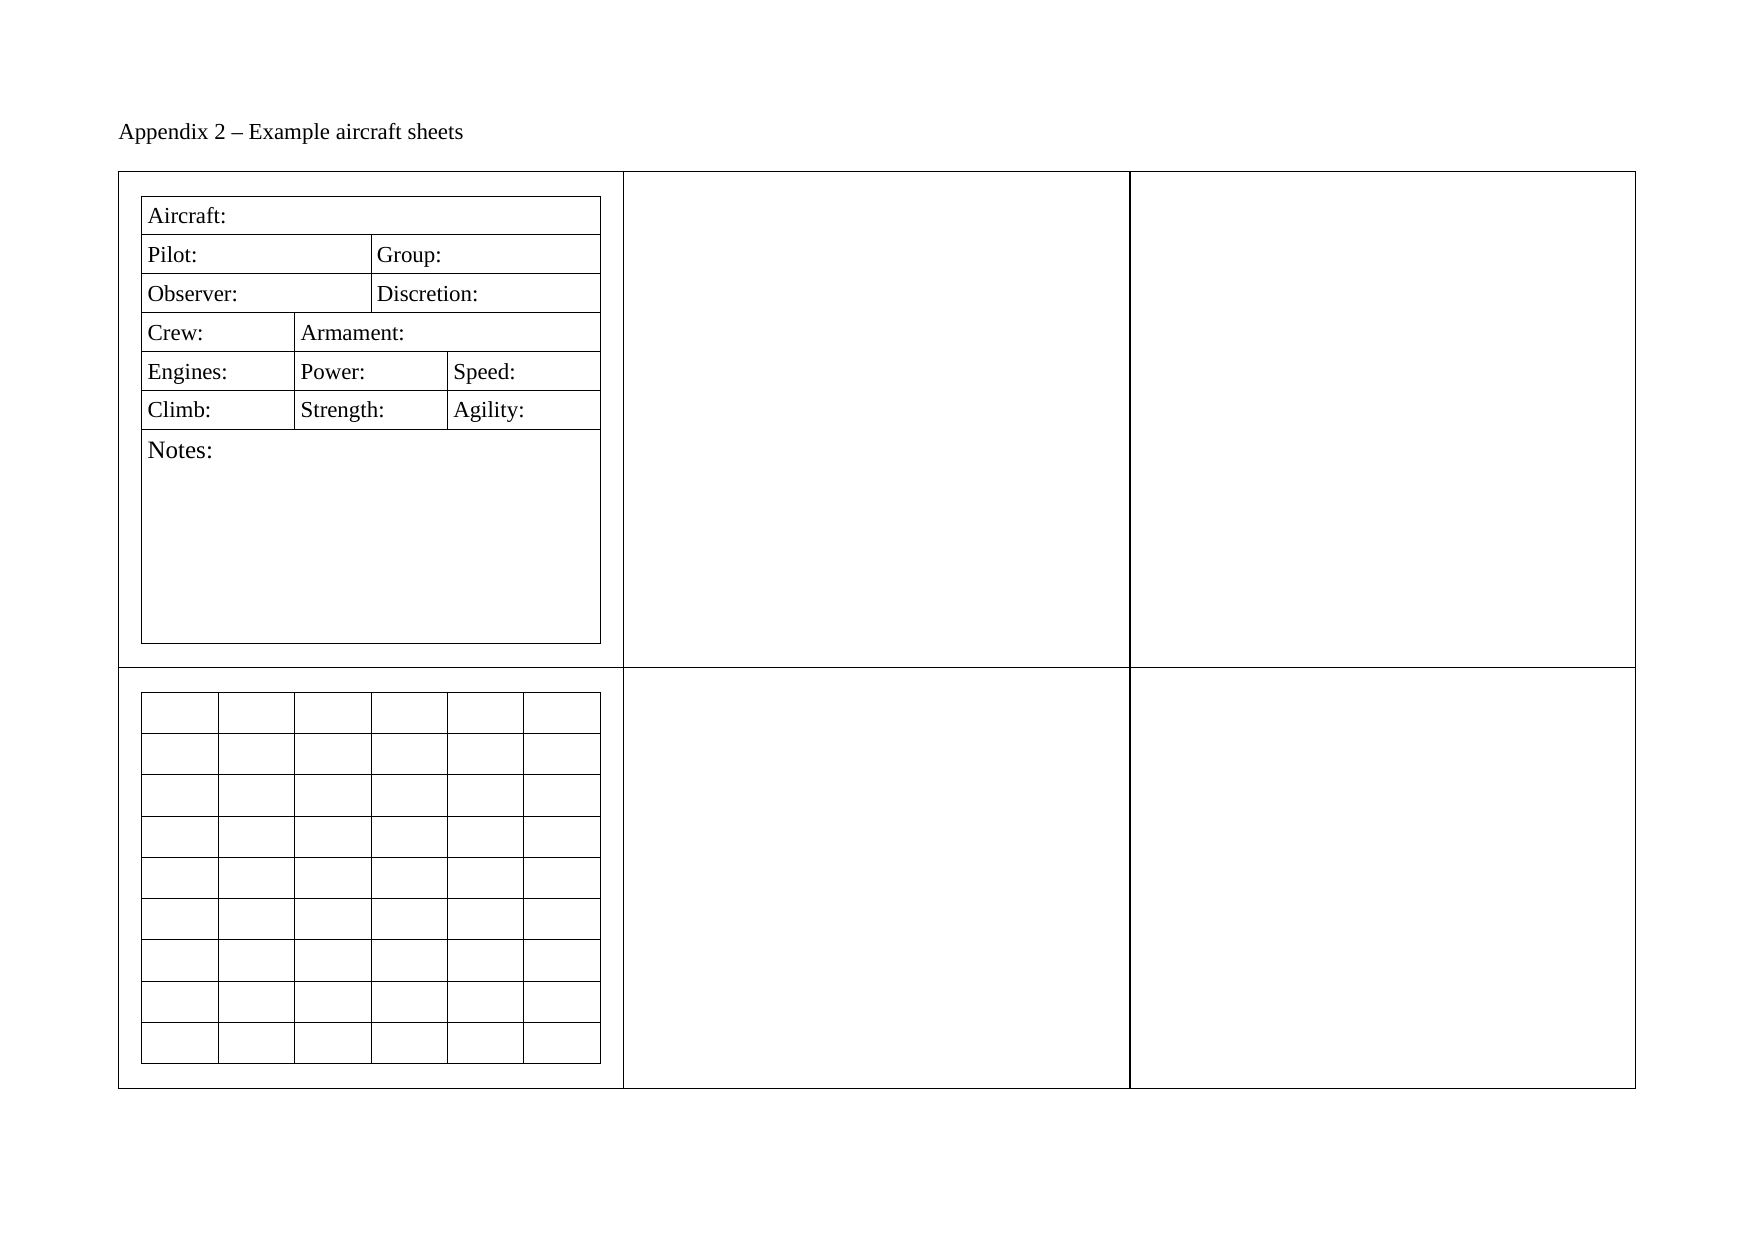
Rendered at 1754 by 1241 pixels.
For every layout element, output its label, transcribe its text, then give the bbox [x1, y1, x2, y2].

table_cell Power: [295, 352, 447, 390]
table_cell [295, 734, 371, 774]
table_cell [624, 668, 1129, 1088]
table_header [219, 693, 294, 733]
table_cell [448, 775, 523, 816]
table_cell [142, 775, 218, 816]
table_cell Group: [372, 235, 600, 273]
table_cell [219, 1023, 294, 1063]
table_header [524, 693, 600, 733]
table_cell [448, 858, 523, 898]
table_cell [219, 858, 294, 898]
table_cell [524, 940, 600, 981]
table_header [142, 693, 218, 733]
table_cell [372, 858, 447, 898]
table_cell [142, 940, 218, 981]
table_cell [295, 817, 371, 857]
table_cell [295, 775, 371, 816]
table_cell Speed: [448, 352, 600, 390]
table_cell Strength: [295, 391, 447, 429]
table_header [1131, 172, 1635, 667]
table_cell [142, 1023, 218, 1063]
table_cell [448, 982, 523, 1022]
table_header Aircraft: [142, 197, 600, 234]
table_cell [372, 899, 447, 939]
table_cell [219, 940, 294, 981]
table_header [448, 693, 523, 733]
table_cell [142, 858, 218, 898]
table_cell [142, 734, 218, 774]
table_cell [119, 668, 623, 1088]
table_cell [448, 940, 523, 981]
table_cell [524, 817, 600, 857]
table_cell [295, 899, 371, 939]
table_cell [524, 1023, 600, 1063]
table_cell [372, 817, 447, 857]
table_cell [142, 817, 218, 857]
table_cell Pilot: [142, 235, 371, 273]
table_cell [524, 775, 600, 816]
table_cell Armament: [295, 313, 600, 351]
table_cell [448, 734, 523, 774]
table_cell [219, 817, 294, 857]
table_cell [524, 899, 600, 939]
table_cell Notes: [142, 430, 600, 642]
table_cell [448, 899, 523, 939]
table_cell [295, 1023, 371, 1063]
table_cell [372, 982, 447, 1022]
text Appendix 2 – Example aircraft sheets [118, 118, 1636, 144]
table_cell [372, 940, 447, 981]
table_cell [142, 899, 218, 939]
table_cell [524, 982, 600, 1022]
table_cell [295, 940, 371, 981]
table_cell [295, 858, 371, 898]
table_cell [372, 734, 447, 774]
table_cell [219, 734, 294, 774]
table_header [372, 693, 447, 733]
table_cell [1131, 668, 1635, 1088]
table_cell [524, 858, 600, 898]
table_cell Engines: [142, 352, 294, 390]
table_cell Observer: [142, 274, 371, 312]
table_cell [372, 775, 447, 816]
table_cell [142, 982, 218, 1022]
table_cell Discretion: [372, 274, 600, 312]
table_cell [448, 1023, 523, 1063]
table_cell Agility: [448, 391, 600, 429]
table_header [295, 693, 371, 733]
table_cell [219, 899, 294, 939]
table_cell [219, 982, 294, 1022]
table_cell [219, 775, 294, 816]
table_cell Crew: [142, 313, 294, 351]
table_header [119, 172, 623, 667]
table_cell [372, 1023, 447, 1063]
table_cell Climb: [142, 391, 294, 429]
table_cell [295, 982, 371, 1022]
table_cell [448, 817, 523, 857]
table_cell [524, 734, 600, 774]
table_header [624, 172, 1129, 667]
